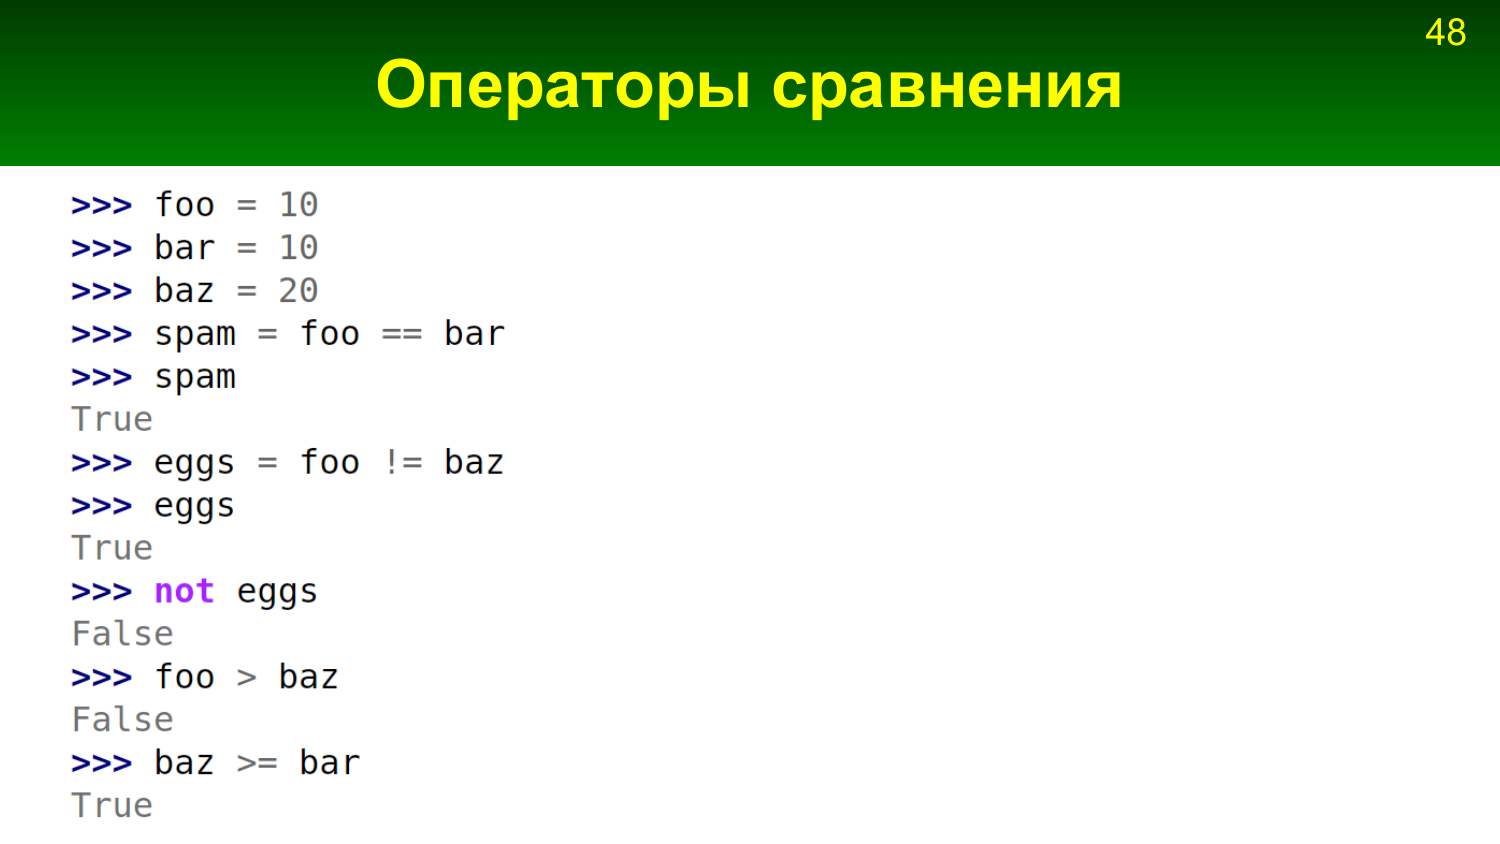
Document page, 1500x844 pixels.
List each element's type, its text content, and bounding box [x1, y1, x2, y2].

picture [61, 183, 520, 830]
title Операторы сравнения [112, 7, 1388, 154]
